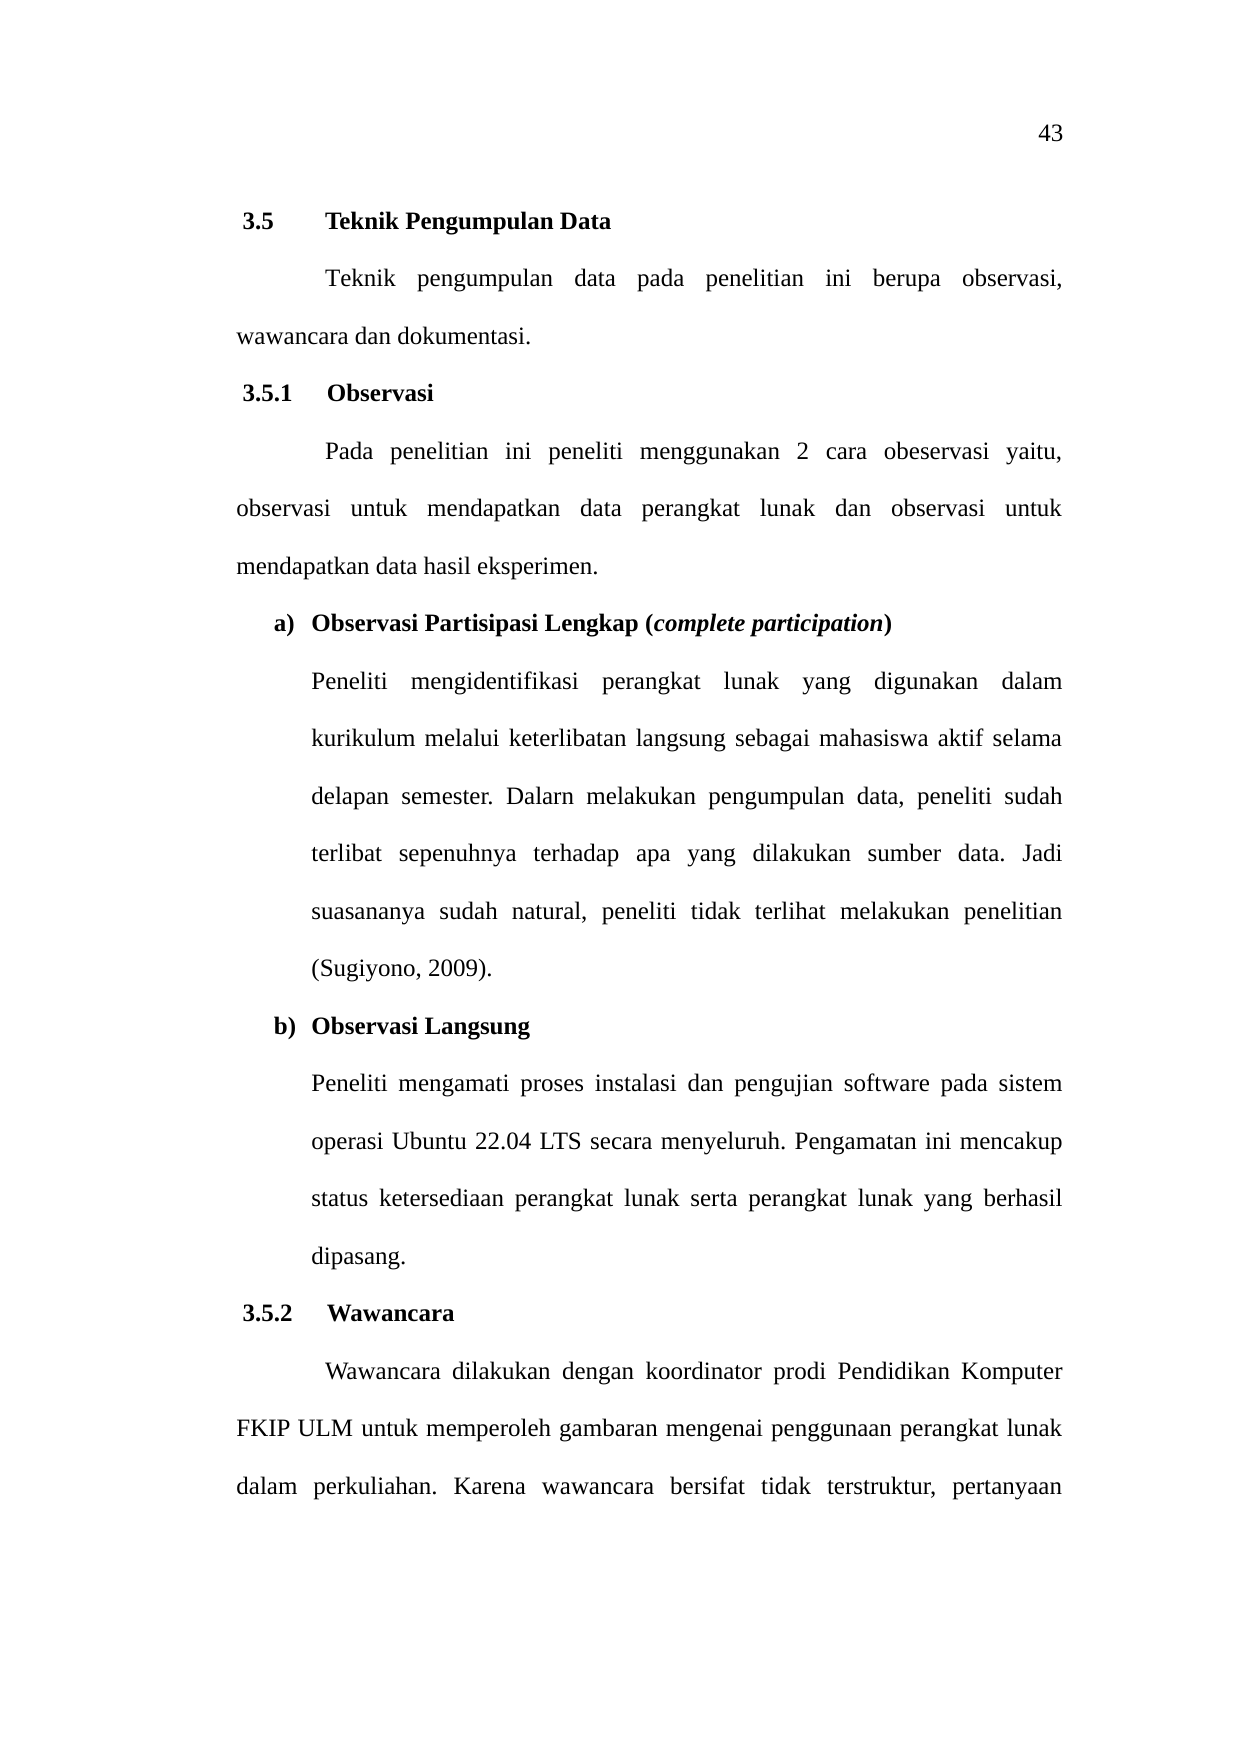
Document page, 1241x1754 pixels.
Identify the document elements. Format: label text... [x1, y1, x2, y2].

text Teknik pengumpulan data pada penelitian ini berupa observasi, wawancara dan dokumentasi. [236, 263, 1063, 350]
list Observasi Langsung [274, 1011, 1063, 1040]
text Wawancara dilakukan dengan koordinator prodi Pendidikan Komputer FKIP ULM untuk memperoleh gambaran mengenai penggunaan perangkat lunak dalam perkuliahan. Karena wawancara bersifat tidak terstruktur, pertanyaan [236, 1356, 1063, 1500]
subtitle Wawancara [236, 1298, 1063, 1327]
subtitle Teknik Pengumpulan Data [236, 206, 1063, 235]
subtitle Observasi [236, 378, 1063, 407]
list Peneliti mengidentifikasi perangkat lunak yang digunakan dalam kurikulum melalui keterlibatan langsung sebagai mahasiswa aktif selama delapan semester. Dalarn melakukan pengumpulan data, peneliti sudah terlibat sepenuhnya terhadap apa yang dilakukan sumber data. Jadi suasananya sudah natural, peneliti tidak terlihat melakukan penelitian (Sugiyono, 2009). [274, 666, 1063, 982]
list Observasi Partisipasi Lengkap (complete participation) [274, 608, 1063, 637]
text Pada penelitian ini peneliti menggunakan 2 cara obeservasi yaitu, observasi untuk mendapatkan data perangkat lunak dan observasi untuk mendapatkan data hasil eksperimen. [236, 436, 1063, 580]
list Peneliti mengamati proses instalasi dan pengujian software pada sistem operasi Ubuntu 22.04 LTS secara menyeluruh. Pengamatan ini mencakup status ketersediaan perangkat lunak serta perangkat lunak yang berhasil dipasang. [274, 1068, 1063, 1270]
